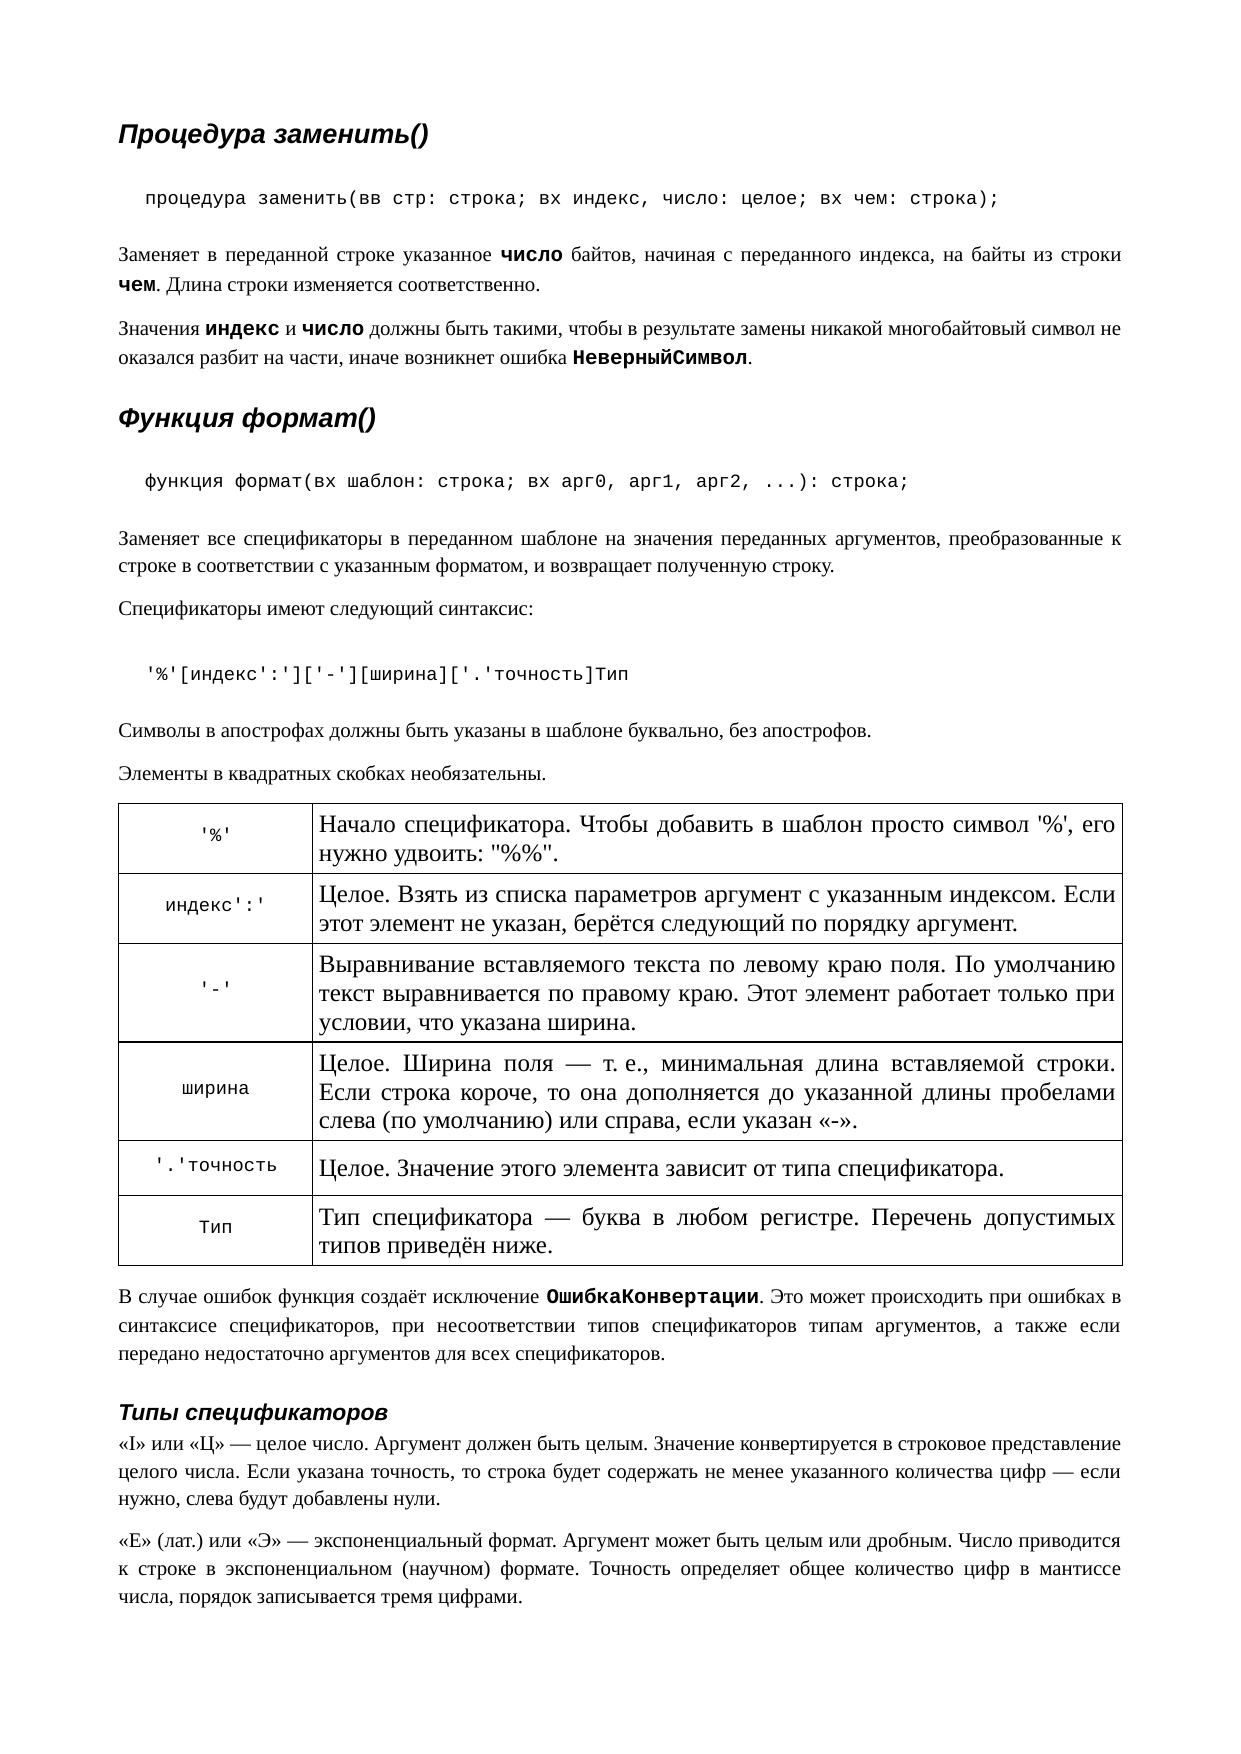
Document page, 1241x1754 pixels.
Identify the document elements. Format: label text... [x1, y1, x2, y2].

text процедура заменить(вв стр: строка; вх индекс, число: целое; вх чем: строка); [136, 179, 1104, 218]
table_header '%' [119, 804, 312, 873]
table_cell Целое. Взять из списка параметров аргумент с указанным индексом. Если этот элемент не указан, берётся следующий по порядку аргумент. [313, 874, 1122, 943]
table_cell Выравнивание вставляемого текста по левому краю поля. По умолчанию текст выравнивается по правому краю. Этот элемент работает только при условии, что указана ширина. [313, 944, 1122, 1041]
text функция формат(вх шаблон: строка; вх арг0, арг1, арг2, ...): строка; [136, 463, 1104, 502]
table_cell индекс':' [119, 874, 312, 943]
table_cell '.'точность [119, 1141, 312, 1195]
table_cell Целое. Ширина поля — т. е., минимальная длина вставляемой строки. Если строка короче, то она дополняется до указанной длины пробелами слева (по умолчанию) или справа, если указан «-». [313, 1043, 1122, 1140]
text Заменяет в переданной строке указанное число байтов, начиная с переданного индекса, на байты из строки чем. Длина строки изменяется соответственно. [118, 242, 1122, 297]
subtitle Процедура заменить() [118, 118, 1122, 149]
text «E» (лат.) или «Э» — экспоненциальный формат. Аргумент может быть целым или дробным. Число приводится к строке в экспоненциальном (научном) формате. Точность определяет общее количество цифр в мантиссе числа, порядок записывается тремя цифрами. [118, 1528, 1122, 1608]
text Спецификаторы имеют следующий синтаксис: [118, 596, 1122, 620]
table_cell '-' [119, 944, 312, 1041]
table_cell ширина [119, 1043, 312, 1140]
table_cell Тип [119, 1196, 312, 1265]
table_cell Тип спецификатора — буква в любом регистре. Перечень допустимых типов приведён ниже. [313, 1196, 1122, 1265]
text Элементы в квадратных скобках необязательны. [118, 760, 1122, 784]
text Заменяет все спецификаторы в переданном шаблоне на значения переданных аргументов, преобразованные к строке в соответствии с указанным форматом, и возвращает полученную строку. [118, 526, 1122, 577]
text Значения индекс и число должны быть такими, чтобы в результате замены никакой многобайтовый символ не оказался разбит на части, иначе возникнет ошибка НеверныйСимвол. [118, 316, 1122, 371]
text В случае ошибок функция создаёт исключение ОшибкаКонвертации. Это может происходить при ошибках в синтаксисе спецификаторов, при несоответствии типов спецификаторов типам аргументов, а также если передано недостаточно аргументов для всех спецификаторов. [118, 1284, 1122, 1364]
subtitle Функция формат() [118, 402, 1122, 433]
subtitle Типы спецификаторов [118, 1398, 1122, 1425]
text «I» или «Ц» — целое число. Аргумент должен быть целым. Значение конвертируется в строковое представление целого числа. Если указана точность, то строка будет содержать не менее указанного количества цифр — если нужно, слева будут добавлены нули. [118, 1431, 1122, 1510]
table_header Начало спецификатора. Чтобы добавить в шаблон просто символ '%', его нужно удвоить: "%%". [313, 804, 1122, 873]
text '%'[индекс':']['-'][ширина]['.'точность]Тип [136, 656, 1104, 694]
text Символы в апострофах должны быть указаны в шаблоне буквально, без апострофов. [118, 718, 1122, 742]
table_cell Целое. Значение этого элемента зависит от типа спецификатора. [313, 1141, 1122, 1195]
